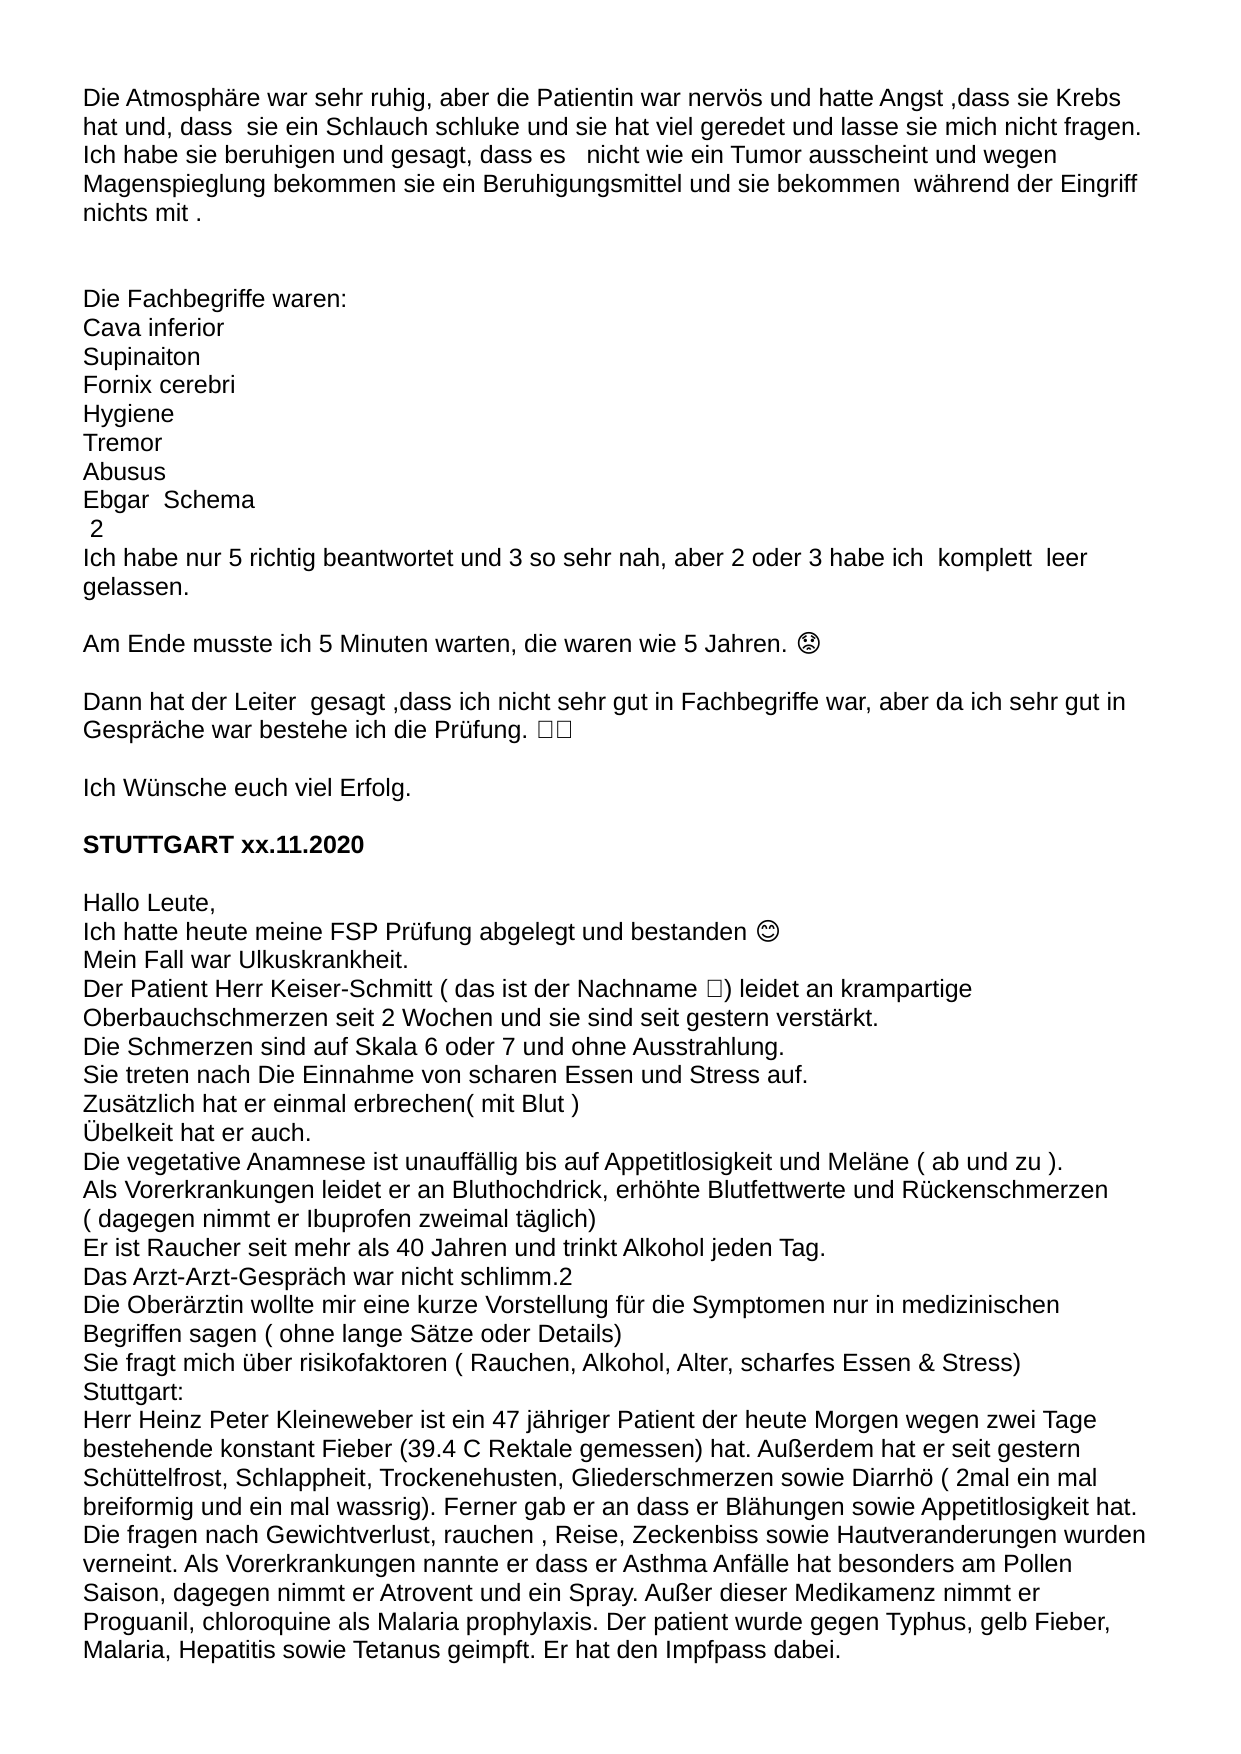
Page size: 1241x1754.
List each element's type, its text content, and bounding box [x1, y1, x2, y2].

text Ebgar Schema [83, 485, 1157, 514]
text Hallo Leute, [83, 888, 1157, 916]
text 2 [83, 514, 1157, 543]
text Zusätzlich hat er einmal erbrechen( mit Blut ) [83, 1089, 1157, 1118]
text Die Schmerzen sind auf Skala 6 oder 7 und ohne Ausstrahlung. [83, 1031, 1157, 1060]
text Ich Wünsche euch viel Erfolg. [83, 773, 1157, 801]
text Die vegetative Anamnese ist unauffällig bis auf Appetitlosigkeit und Meläne ( ab und zu ). [83, 1146, 1157, 1175]
text Sie treten nach Die Einnahme von scharen Essen und Stress auf. [83, 1060, 1157, 1089]
text Er ist Raucher seit mehr als 40 Jahren und trinkt Alkohol jeden Tag. [83, 1233, 1157, 1261]
text Hygiene [83, 399, 1157, 428]
text Dann hat der Leiter gesagt ,dass ich nicht sehr gut in Fachbegriffe war, aber da ich sehr gut in Gespräche war bestehe ich die Prüfung. 💃🏻 [83, 686, 1157, 744]
text Abusus [83, 456, 1157, 485]
text Tremor [83, 428, 1157, 456]
text Stuttgart: [83, 1376, 1157, 1405]
text Die Oberärztin wollte mir eine kurze Vorstellung für die Symptomen nur in medizinischen Begriffen sagen ( ohne lange Sätze oder Details) [83, 1290, 1157, 1348]
text Als Vorerkrankungen leidet er an Bluthochdrick, erhöhte Blutfettwerte und Rückenschmerzen ( dagegen nimmt er Ibuprofen zweimal täglich) [83, 1175, 1157, 1233]
text STUTTGART xx.11.2020 [83, 830, 1157, 859]
text Ich habe nur 5 richtig beantwortet und 3 so sehr nah, aber 2 oder 3 habe ich komplett leer gelassen. [83, 543, 1157, 600]
text Mein Fall war Ulkuskrankheit. [83, 945, 1157, 974]
text Die Atmosphäre war sehr ruhig, aber die Patientin war nervös und hatte Angst ,dass sie Krebs hat und, dass sie ein Schlauch schluke und sie hat viel geredet und lasse sie mich nicht fragen. [83, 83, 1157, 140]
text Herr Heinz Peter Kleineweber ist ein 47 jähriger Patient der heute Morgen wegen zwei Tage bestehende konstant Fieber (39.4 C Rektale gemessen) hat. Außerdem hat er seit gestern Schüttelfrost, Schlappheit, Trockenehusten, Gliederschmerzen sowie Diarrhö ( 2mal ein mal breiformig und ein mal wassrig). Ferner gab er an dass er Blähungen sowie Appetitlosigkeit hat. Die fragen nach Gewichtverlust, rauchen , Reise, Zeckenbiss sowie Hautveranderungen wurden verneint. Als Vorerkrankungen nannte er dass er Asthma Anfälle hat besonders am Pollen Saison, dagegen nimmt er Atrovent und ein Spray. Außer dieser Medikamenz nimmt er Proguanil, chloroquine als Malaria prophylaxis. Der patient wurde gegen Typhus, gelb Fieber, Malaria, Hepatitis sowie Tetanus geimpft. Er hat den Impfpass dabei. [83, 1405, 1157, 1664]
text Das Arzt-Arzt-Gespräch war nicht schlimm.2 [83, 1261, 1157, 1290]
text Übelkeit hat er auch. [83, 1118, 1157, 1146]
text Supinaiton [83, 341, 1157, 370]
text Ich hatte heute meine FSP Prüfung abgelegt und bestanden 😊 [83, 916, 1157, 945]
text Am Ende musste ich 5 Minuten warten, die waren wie 5 Jahren. 😟 [83, 629, 1157, 658]
text Fornix cerebri [83, 370, 1157, 399]
text Cava inferior [83, 313, 1157, 341]
text Die Fachbegriffe waren: [83, 284, 1157, 313]
text Ich habe sie beruhigen und gesagt, dass es nicht wie ein Tumor ausscheint und wegen Magenspieglung bekommen sie ein Beruhigungsmittel und sie bekommen während der Eingriff nichts mit . [83, 140, 1157, 226]
text Sie fragt mich über risikofaktoren ( Rauchen, Alkohol, Alter, scharfes Essen & Stress) [83, 1348, 1157, 1376]
text Der Patient Herr Keiser-Schmitt ( das ist der Nachname 🙈) leidet an krampartige Oberbauchschmerzen seit 2 Wochen und sie sind seit gestern verstärkt. [83, 974, 1157, 1031]
